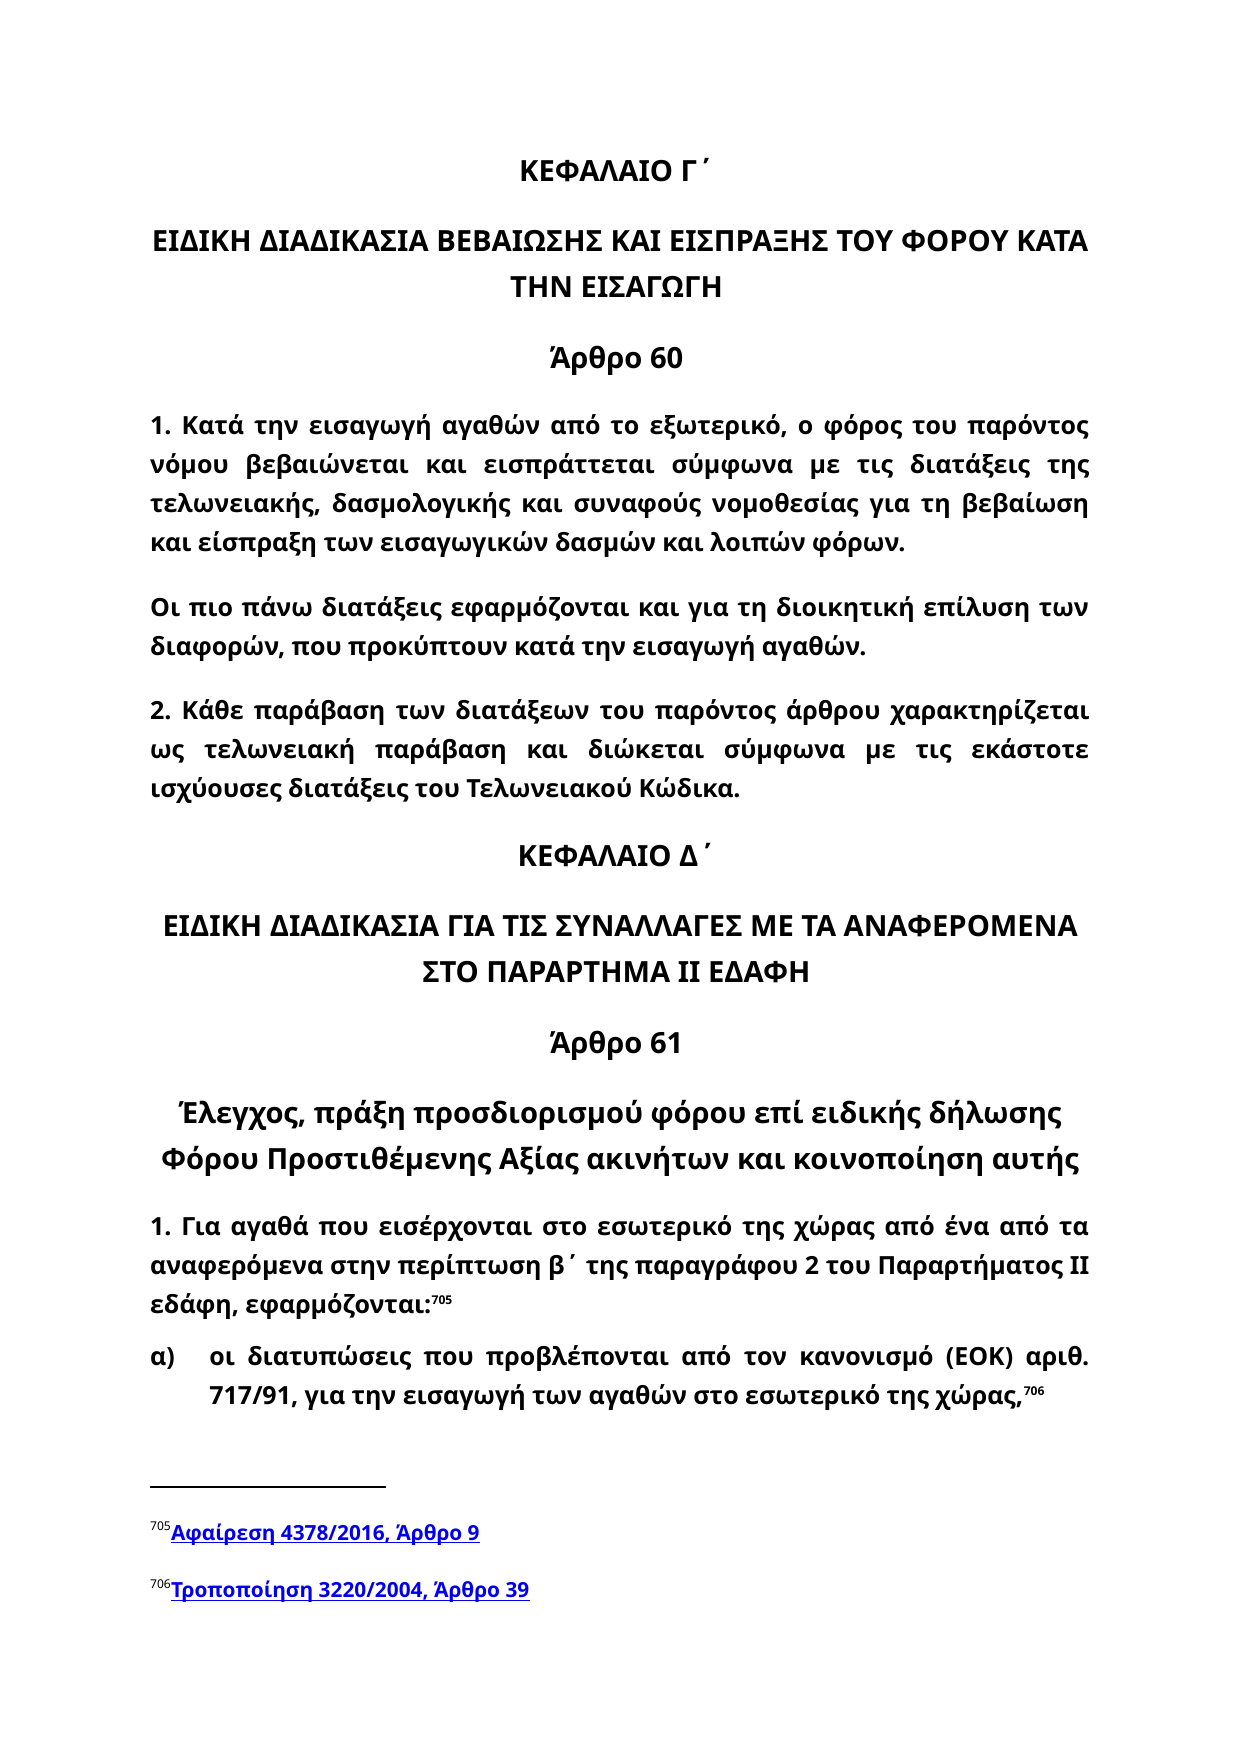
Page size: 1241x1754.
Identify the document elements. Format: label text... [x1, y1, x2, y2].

subtitle ΕΙΔΙΚΗ ΔΙΑΔΙΚΑΣΙΑ ΓΙΑ ΤΙΣ ΣΥΝΑΛΛΑΓΕΣ ΜΕ ΤΑ ΑΝΑΦΕΡΟΜΕΝΑ ΣΤΟ ΠΑΡΑΡΤΗΜΑ II ΕΔΑΦΗ [150, 906, 1090, 991]
text 1. Κατά την εισαγωγή αγαθών από το εξωτερικό, ο φόρος του παρόντος νόμου βεβαιώνεται και εισπράττεται σύμφωνα με τις διατάξεις της τελωνειακής, δασμολογικής και συναφούς νομοθεσίας για τη βεβαίωση και είσπραξη των εισαγωγικών δασμών και λοιπών φόρων. [150, 407, 1090, 559]
subtitle Έλεγχος, πράξη προσδιορισμού φόρου επί ειδικής δήλωσης Φόρου Προστιθέμενης Αξίας ακινήτων και κοινοποίηση αυτής [150, 1092, 1090, 1178]
text Τροποποίηση 3220/2004, Άρθρο 39 [150, 1576, 1090, 1604]
list α) οι διατυπώσεις που προβλέπονται από τον κανονισμό (ΕΟΚ) αριθ. 717/91, για την εισαγωγή των αγαθών στο εσωτερικό της χώρας, [150, 1339, 1090, 1412]
subtitle ΚΕΦΑΛΑΙΟ Γ΄ [150, 150, 1090, 190]
subtitle ΚΕΦΑΛΑΙΟ Δ΄ [150, 835, 1090, 875]
text 2. Κάθε παράβαση των διατάξεων του παρόντος άρθρου χαρακτηρίζεται ως τελωνειακή παράβαση και διώκεται σύμφωνα με τις εκάστοτε ισχύουσες διατάξεις του Τελωνειακού Κώδικα. [150, 692, 1090, 805]
subtitle Άρθρο 60 [150, 337, 1090, 377]
text Οι πιο πάνω διατάξεις εφαρμόζονται και για τη διοικητική επίλυση των διαφορών, που προκύπτουν κατά την εισαγωγή αγαθών. [150, 589, 1090, 662]
subtitle ΕΙΔΙΚΗ ΔΙΑΔΙΚΑΣΙΑ ΒΕΒΑΙΩΣΗΣ ΚΑΙ ΕΙΣΠΡΑΞΗΣ ΤΟΥ ΦΟΡΟΥ ΚΑΤΑ ΤΗΝ ΕΙΣΑΓΩΓΗ [150, 221, 1090, 306]
subtitle Άρθρο 61 [150, 1022, 1090, 1062]
text 1. Για αγαθά που εισέρχονται στο εσωτερικό της χώρας από ένα από τα αναφερόμενα στην περίπτωση β΄ της παραγράφου 2 του Παραρτήματος II εδάφη, εφαρμόζονται: [150, 1209, 1090, 1321]
text Αφαίρεση 4378/2016, Άρθρο 9 [150, 1518, 1090, 1546]
